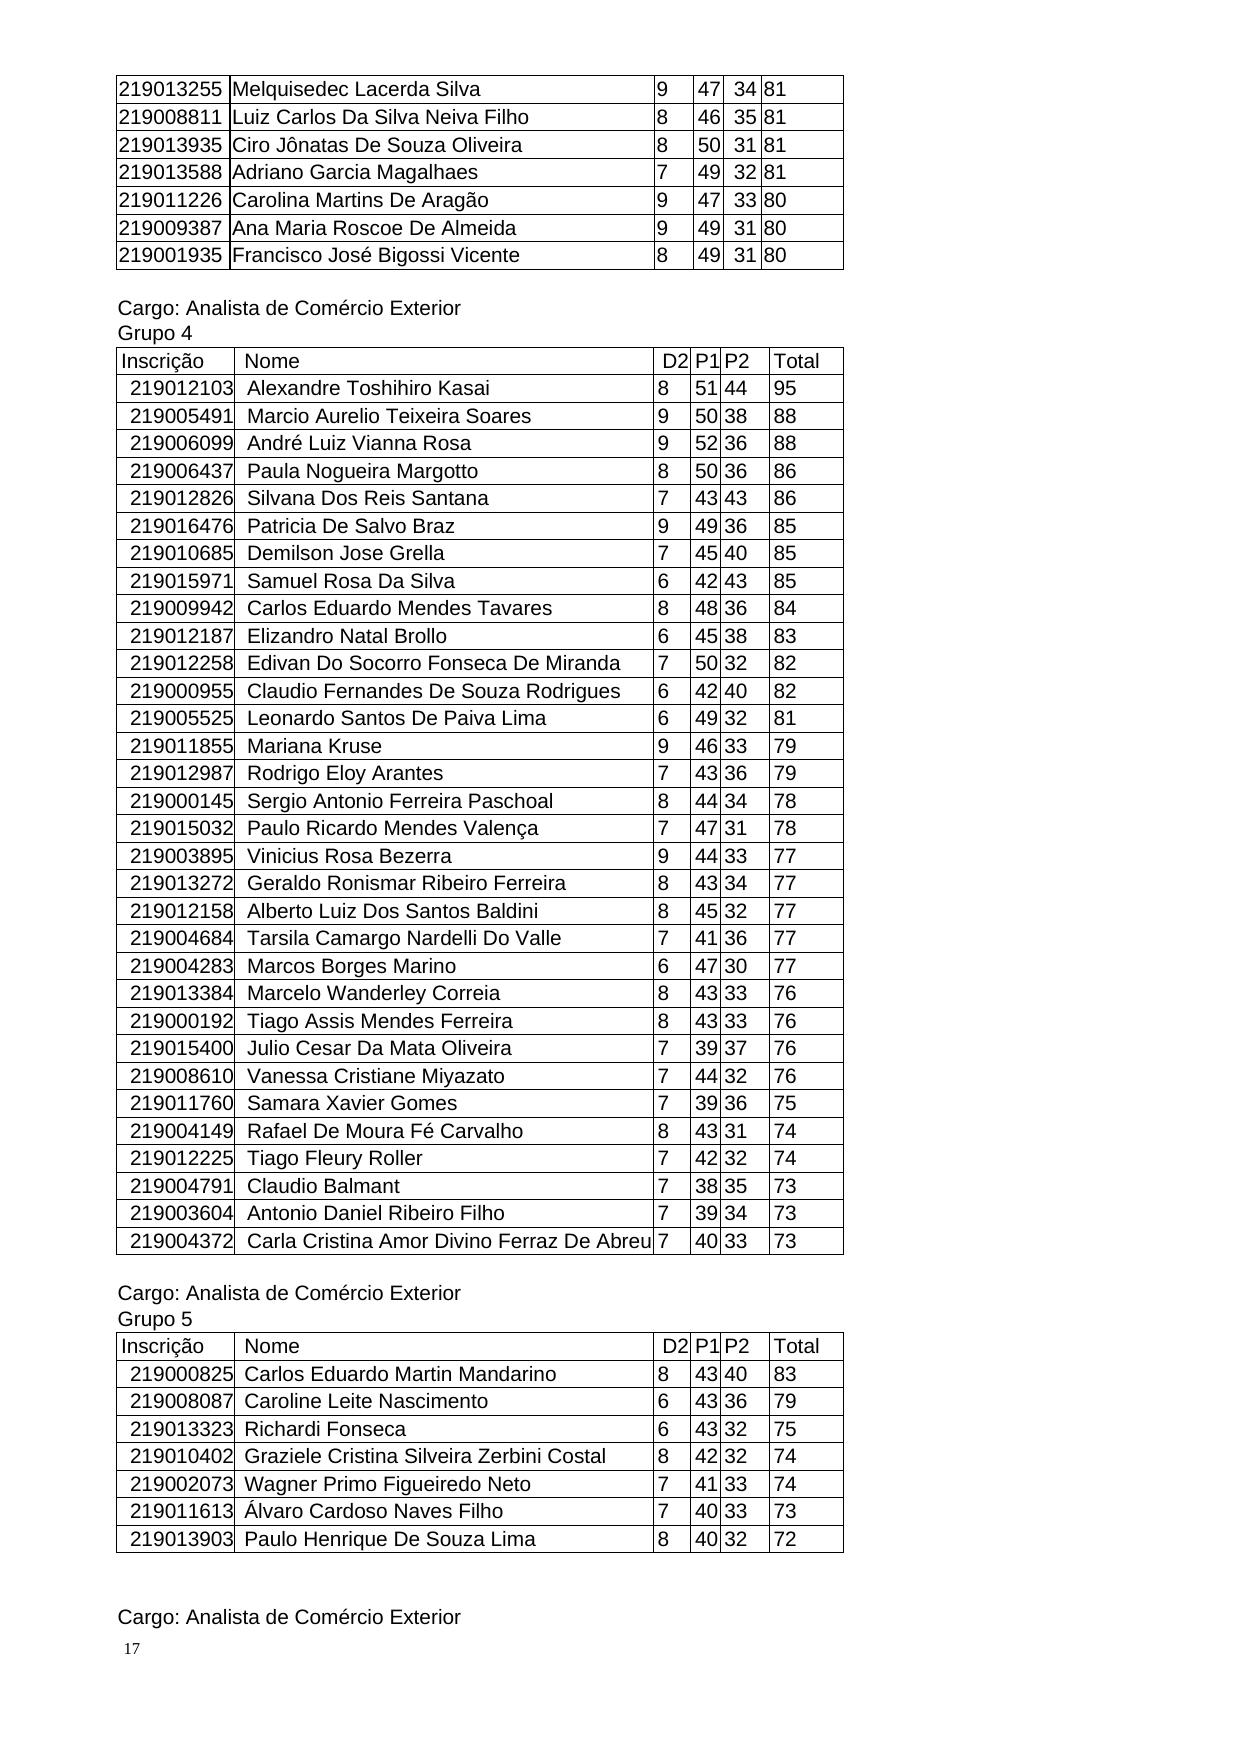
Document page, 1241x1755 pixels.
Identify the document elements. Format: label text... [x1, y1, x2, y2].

table_cell Silvana Dos Reis Santana [235, 485, 653, 512]
table_cell 36 [721, 760, 769, 787]
table_cell 7 [654, 540, 690, 567]
table_cell 33 [724, 187, 761, 213]
table_cell Sergio Antonio Ferreira Paschoal [235, 788, 653, 814]
table_cell 44 [721, 375, 769, 402]
table_cell 85 [770, 513, 843, 539]
table_cell 82 [770, 650, 843, 677]
table_cell Paula Nogueira Margotto [235, 458, 653, 484]
table_cell 7 [654, 485, 690, 512]
table_header P1 [691, 1333, 720, 1360]
table_cell 43 [691, 1361, 720, 1387]
table_cell 9 [654, 843, 690, 869]
table_cell 47 [691, 815, 720, 842]
table_cell 7 [654, 1063, 690, 1089]
table_cell 76 [770, 1008, 843, 1034]
table_cell 219006437 [117, 458, 234, 484]
table_cell 219003895 [117, 843, 234, 869]
table_cell Antonio Daniel Ribeiro Filho [235, 1200, 653, 1227]
table_cell 219016476 [117, 513, 234, 539]
table_cell 219010685 [117, 540, 234, 567]
table_cell 7 [654, 1173, 690, 1199]
table_cell 8 [654, 788, 690, 814]
table_cell 7 [654, 1145, 690, 1172]
table_cell 8 [654, 870, 690, 897]
table_cell 95 [770, 375, 843, 402]
table_cell Samuel Rosa Da Silva [235, 568, 653, 594]
table_cell 219013588 [117, 159, 229, 186]
table_cell 39 [691, 1090, 720, 1117]
table_cell 219004372 [117, 1228, 234, 1254]
table_cell 83 [770, 623, 843, 649]
table_cell 88 [770, 430, 843, 457]
table_cell Marcos Borges Marino [235, 953, 653, 979]
table_cell 77 [770, 953, 843, 979]
table_cell Francisco José Bigossi Vicente [231, 242, 654, 269]
table_cell 47 [691, 953, 720, 979]
table_cell 42 [691, 568, 720, 594]
table_cell 44 [691, 1063, 720, 1089]
table_cell 219003604 [117, 1200, 234, 1227]
table_cell 79 [770, 733, 843, 759]
table_cell 219012225 [117, 1145, 234, 1172]
table_cell 31 [724, 242, 761, 269]
table_cell 219008087 [117, 1388, 234, 1415]
table_cell 80 [762, 215, 843, 241]
table_cell Tiago Fleury Roller [235, 1145, 653, 1172]
table_cell 8 [654, 1118, 690, 1144]
table_cell 30 [721, 953, 769, 979]
table_cell 45 [691, 898, 720, 924]
table_cell 219010402 [117, 1443, 234, 1470]
table_cell 32 [721, 650, 769, 677]
table_cell 219012158 [117, 898, 234, 924]
table_cell 8 [654, 595, 690, 622]
table_header Total [770, 1333, 843, 1360]
table_cell 219005491 [117, 403, 234, 429]
table_cell 219006099 [117, 430, 234, 457]
table_cell 43 [721, 568, 769, 594]
table_cell 8 [654, 898, 690, 924]
table_cell Rafael De Moura Fé Carvalho [235, 1118, 653, 1144]
table_cell 84 [770, 595, 843, 622]
table_header Inscrição [117, 1333, 234, 1360]
table_cell 76 [770, 1035, 843, 1062]
table_cell 42 [691, 1443, 720, 1470]
table_cell Ana Maria Roscoe De Almeida [231, 215, 654, 241]
table_cell 37 [721, 1035, 769, 1062]
table_cell 6 [654, 623, 690, 649]
table_cell Richardi Fonseca [235, 1416, 653, 1442]
table_cell 49 [694, 215, 723, 241]
table_cell 32 [721, 1443, 769, 1470]
table_cell Mariana Kruse [235, 733, 653, 759]
table_cell Paulo Ricardo Mendes Valença [235, 815, 653, 842]
table_cell Elizandro Natal Brollo [235, 623, 653, 649]
table_cell Carlos Eduardo Mendes Tavares [235, 595, 653, 622]
table_cell 7 [654, 1200, 690, 1227]
table_cell Alberto Luiz Dos Santos Baldini [235, 898, 653, 924]
table_header D2 [654, 348, 690, 374]
table_cell 73 [770, 1228, 843, 1254]
table_cell 51 [691, 375, 720, 402]
table_cell Edivan Do Socorro Fonseca De Miranda [235, 650, 653, 677]
table_cell Claudio Balmant [235, 1173, 653, 1199]
table_cell 219012258 [117, 650, 234, 677]
table_cell 6 [654, 1388, 690, 1415]
table_cell 75 [770, 1416, 843, 1442]
table_cell 9 [655, 76, 693, 103]
table_cell Ciro Jônatas De Souza Oliveira [231, 131, 654, 158]
table_cell 9 [654, 403, 690, 429]
table_cell 46 [691, 733, 720, 759]
table_cell 32 [721, 898, 769, 924]
table_cell 7 [654, 1090, 690, 1117]
table_cell 219013903 [117, 1526, 234, 1552]
table_cell 8 [655, 131, 693, 158]
table_cell 219013255 [117, 76, 229, 103]
table_cell 35 [721, 1173, 769, 1199]
table_cell 38 [691, 1173, 720, 1199]
table_cell 32 [721, 1145, 769, 1172]
table_cell 36 [721, 430, 769, 457]
table_cell 81 [762, 76, 843, 103]
table_cell 48 [691, 595, 720, 622]
table_cell 219004149 [117, 1118, 234, 1144]
table_cell 9 [655, 215, 693, 241]
table_cell 33 [721, 733, 769, 759]
table_cell 8 [654, 1008, 690, 1034]
table_cell 8 [654, 458, 690, 484]
table_header Nome [235, 1333, 653, 1360]
table_cell 79 [770, 760, 843, 787]
table_cell 219000955 [117, 678, 234, 704]
table_cell 75 [770, 1090, 843, 1117]
table_cell 31 [724, 215, 761, 241]
table_cell 74 [770, 1471, 843, 1497]
table_cell 219004791 [117, 1173, 234, 1199]
table_cell 50 [691, 458, 720, 484]
table_cell Melquisedec Lacerda Silva [231, 76, 654, 103]
table_cell 219015032 [117, 815, 234, 842]
table_cell 33 [721, 1228, 769, 1254]
table_cell 6 [654, 953, 690, 979]
table_cell 43 [691, 870, 720, 897]
table_cell 41 [691, 1471, 720, 1497]
table_cell 86 [770, 485, 843, 512]
table_cell 219002073 [117, 1471, 234, 1497]
table_cell 219011855 [117, 733, 234, 759]
table_cell 76 [770, 1063, 843, 1089]
table_cell 34 [721, 788, 769, 814]
table_cell 219004283 [117, 953, 234, 979]
table_cell 78 [770, 815, 843, 842]
table_header P2 [721, 348, 769, 374]
table_cell 38 [721, 623, 769, 649]
table_cell Carolina Martins De Aragão [231, 187, 654, 213]
text Cargo: Analista de Comércio Exterior [117, 1604, 1063, 1628]
table_cell 219004684 [117, 925, 234, 952]
table_cell Graziele Cristina Silveira Zerbini Costal [235, 1443, 653, 1470]
table_cell 219012103 [117, 375, 234, 402]
table_cell Carla Cristina Amor Divino Ferraz De Abreu [235, 1228, 653, 1254]
table_cell Marcio Aurelio Teixeira Soares [235, 403, 653, 429]
text Cargo: Analista de Comércio Exterior [117, 1281, 1063, 1305]
table_cell 219000145 [117, 788, 234, 814]
table_cell 45 [691, 540, 720, 567]
table_cell 74 [770, 1118, 843, 1144]
table_cell 219015400 [117, 1035, 234, 1062]
table_cell 9 [655, 187, 693, 213]
table_cell 8 [654, 375, 690, 402]
table_cell 88 [770, 403, 843, 429]
table_cell 76 [770, 980, 843, 1007]
table_cell 83 [770, 1361, 843, 1387]
table_cell Geraldo Ronismar Ribeiro Ferreira [235, 870, 653, 897]
table_cell 6 [654, 678, 690, 704]
table_cell 52 [691, 430, 720, 457]
table_cell 80 [762, 187, 843, 213]
table_cell 31 [721, 815, 769, 842]
table_cell 32 [721, 705, 769, 732]
table_cell 8 [654, 1526, 690, 1552]
table_cell 50 [691, 403, 720, 429]
table_cell 43 [691, 1118, 720, 1144]
table_cell 43 [691, 760, 720, 787]
table_cell 219013272 [117, 870, 234, 897]
table_cell 49 [694, 242, 723, 269]
table_cell 36 [721, 925, 769, 952]
table_cell 219008610 [117, 1063, 234, 1089]
table_cell 33 [721, 1498, 769, 1525]
table_cell Álvaro Cardoso Naves Filho [235, 1498, 653, 1525]
table_cell 85 [770, 540, 843, 567]
table_header Nome [235, 348, 653, 374]
table_cell 43 [691, 1416, 720, 1442]
table_cell 36 [721, 513, 769, 539]
table_header P2 [721, 1333, 769, 1360]
table_cell 32 [721, 1416, 769, 1442]
table_cell 40 [721, 540, 769, 567]
table_cell 77 [770, 843, 843, 869]
table_cell 219013323 [117, 1416, 234, 1442]
table_cell 219008811 [117, 104, 229, 130]
table_cell 72 [770, 1526, 843, 1552]
table_header D2 [654, 1333, 690, 1360]
table_cell 7 [654, 650, 690, 677]
table_cell Claudio Fernandes De Souza Rodrigues [235, 678, 653, 704]
table_cell Vanessa Cristiane Miyazato [235, 1063, 653, 1089]
table_cell 77 [770, 870, 843, 897]
table_cell 6 [654, 705, 690, 732]
table_cell 86 [770, 458, 843, 484]
table_cell 40 [721, 678, 769, 704]
table_cell 7 [654, 925, 690, 952]
table_cell Julio Cesar Da Mata Oliveira [235, 1035, 653, 1062]
table_cell Samara Xavier Gomes [235, 1090, 653, 1117]
table_cell 47 [694, 76, 723, 103]
table_cell 36 [721, 1090, 769, 1117]
table_cell 33 [721, 980, 769, 1007]
text Cargo: Analista de Comércio Exterior [117, 296, 1063, 319]
table_cell 6 [654, 568, 690, 594]
table_cell 78 [770, 788, 843, 814]
table_cell 80 [762, 242, 843, 269]
table_cell 219011760 [117, 1090, 234, 1117]
table_cell Caroline Leite Nascimento [235, 1388, 653, 1415]
table_cell Marcelo Wanderley Correia [235, 980, 653, 1007]
table_cell 46 [694, 104, 723, 130]
table_cell 49 [691, 513, 720, 539]
table_cell 50 [691, 650, 720, 677]
table_cell 73 [770, 1498, 843, 1525]
table_cell 39 [691, 1035, 720, 1062]
table_cell 6 [654, 1416, 690, 1442]
table_cell 35 [724, 104, 761, 130]
table_cell 219012826 [117, 485, 234, 512]
table_cell 81 [762, 159, 843, 186]
table_cell 42 [691, 1145, 720, 1172]
table_cell 8 [655, 242, 693, 269]
table_cell 219015971 [117, 568, 234, 594]
table_cell 34 [724, 76, 761, 103]
table_cell 34 [721, 870, 769, 897]
table_cell 81 [770, 705, 843, 732]
table_cell 7 [654, 1228, 690, 1254]
table_cell 36 [721, 1388, 769, 1415]
table_header Inscrição [117, 348, 234, 374]
table_cell Rodrigo Eloy Arantes [235, 760, 653, 787]
table_cell 49 [691, 705, 720, 732]
table_cell 8 [655, 104, 693, 130]
table_cell André Luiz Vianna Rosa [235, 430, 653, 457]
table_cell 73 [770, 1200, 843, 1227]
table_cell 9 [654, 430, 690, 457]
table_cell 47 [694, 187, 723, 213]
table_cell 77 [770, 925, 843, 952]
table_header P1 [691, 348, 720, 374]
table_cell 8 [654, 980, 690, 1007]
text Grupo 5 [117, 1307, 1063, 1331]
table_cell 34 [721, 1200, 769, 1227]
table_cell 74 [770, 1443, 843, 1470]
table_cell 41 [691, 925, 720, 952]
table_cell 33 [721, 843, 769, 869]
table_cell 39 [691, 1200, 720, 1227]
table_cell 9 [654, 733, 690, 759]
table_cell 44 [691, 788, 720, 814]
table_cell Leonardo Santos De Paiva Lima [235, 705, 653, 732]
table_cell 7 [654, 1498, 690, 1525]
table_cell 32 [724, 159, 761, 186]
table_cell 7 [654, 1035, 690, 1062]
table_cell 33 [721, 1471, 769, 1497]
table_cell 219011613 [117, 1498, 234, 1525]
table_cell 7 [654, 1471, 690, 1497]
table_cell Adriano Garcia Magalhaes [231, 159, 654, 186]
table_cell 43 [691, 980, 720, 1007]
table_cell Wagner Primo Figueiredo Neto [235, 1471, 653, 1497]
table_cell 44 [691, 843, 720, 869]
table_cell 79 [770, 1388, 843, 1415]
table_cell 45 [691, 623, 720, 649]
table_cell 81 [762, 104, 843, 130]
table_cell 219000825 [117, 1361, 234, 1387]
table_header Total [770, 348, 843, 374]
table_cell 81 [762, 131, 843, 158]
table_cell Paulo Henrique De Souza Lima [235, 1526, 653, 1552]
table_cell 8 [654, 1443, 690, 1470]
table_cell 50 [694, 131, 723, 158]
table_cell 74 [770, 1145, 843, 1172]
table_cell 36 [721, 458, 769, 484]
table_cell 9 [654, 513, 690, 539]
table_cell 40 [691, 1526, 720, 1552]
table_cell 43 [721, 485, 769, 512]
table_cell Demilson Jose Grella [235, 540, 653, 567]
table_cell 219000192 [117, 1008, 234, 1034]
table_cell 33 [721, 1008, 769, 1034]
table_cell Tarsila Camargo Nardelli Do Valle [235, 925, 653, 952]
table_cell 8 [654, 1361, 690, 1387]
table_cell 7 [654, 815, 690, 842]
table_cell Luiz Carlos Da Silva Neiva Filho [231, 104, 654, 130]
table_cell Vinicius Rosa Bezerra [235, 843, 653, 869]
table_cell Carlos Eduardo Martin Mandarino [235, 1361, 653, 1387]
table_cell 49 [694, 159, 723, 186]
table_cell 85 [770, 568, 843, 594]
table_cell Alexandre Toshihiro Kasai [235, 375, 653, 402]
table_cell 32 [721, 1063, 769, 1089]
table_cell 36 [721, 595, 769, 622]
table_cell 7 [654, 760, 690, 787]
table_cell 32 [721, 1526, 769, 1552]
table_cell 43 [691, 485, 720, 512]
table_cell 7 [655, 159, 693, 186]
table_cell 40 [691, 1228, 720, 1254]
table_cell 219005525 [117, 705, 234, 732]
table_cell 31 [724, 131, 761, 158]
table_cell 73 [770, 1173, 843, 1199]
table_cell 43 [691, 1008, 720, 1034]
table_cell 40 [721, 1361, 769, 1387]
table_cell 77 [770, 898, 843, 924]
table_cell 219009942 [117, 595, 234, 622]
table_cell 40 [691, 1498, 720, 1525]
table_cell 82 [770, 678, 843, 704]
table_cell 219011226 [117, 187, 229, 213]
table_cell 219012187 [117, 623, 234, 649]
table_cell 219001935 [117, 242, 229, 269]
table_cell 43 [691, 1388, 720, 1415]
table_cell 219009387 [117, 215, 229, 241]
table_cell 219012987 [117, 760, 234, 787]
table_cell Patricia De Salvo Braz [235, 513, 653, 539]
table_cell 31 [721, 1118, 769, 1144]
table_cell 42 [691, 678, 720, 704]
table_cell 38 [721, 403, 769, 429]
table_cell 219013935 [117, 131, 229, 158]
text Grupo 4 [117, 321, 1063, 345]
table_cell Tiago Assis Mendes Ferreira [235, 1008, 653, 1034]
table_cell 219013384 [117, 980, 234, 1007]
